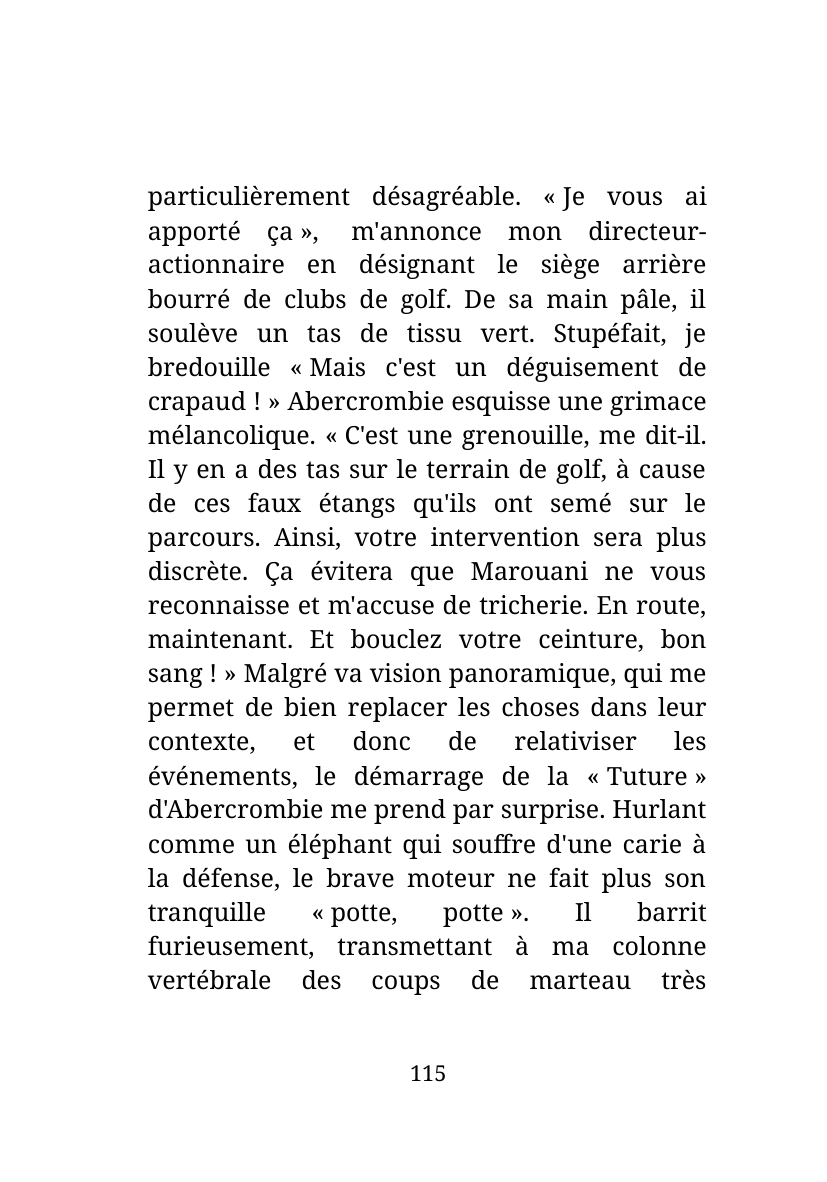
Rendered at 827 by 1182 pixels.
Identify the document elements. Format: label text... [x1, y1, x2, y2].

text particulièrement désagréable. « Je vous ai apporté ça », m'annonce mon directeur-actionnaire en désignant le siège arrière bourré de clubs de golf. De sa main pâle, il soulève un tas de tissu vert. Stupéfait, je bredouille « Mais c'est un déguisement de crapaud ! » Abercrombie esquisse une grimace mélancolique. « C'est une grenouille, me dit-il. Il y en a des tas sur le terrain de golf, à cause de ces faux étangs qu'ils ont semé sur le parcours. Ainsi, votre intervention sera plus discrète. Ça évitera que Marouani ne vous reconnaisse et m'accuse de tricherie. En route, maintenant. Et bouclez votre ceinture, bon sang ! » Malgré va vision panoramique, qui me permet de bien replacer les choses dans leur contexte, et donc de relativiser les événements, le démarrage de la « Tuture » d'Abercrombie me prend par surprise. Hurlant comme un éléphant qui souffre d'une carie à la défense, le brave moteur ne fait plus son tranquille « potte, potte ». Il barrit furieusement, transmettant à ma colonne vertébrale des coups de marteau très [148, 179, 707, 997]
